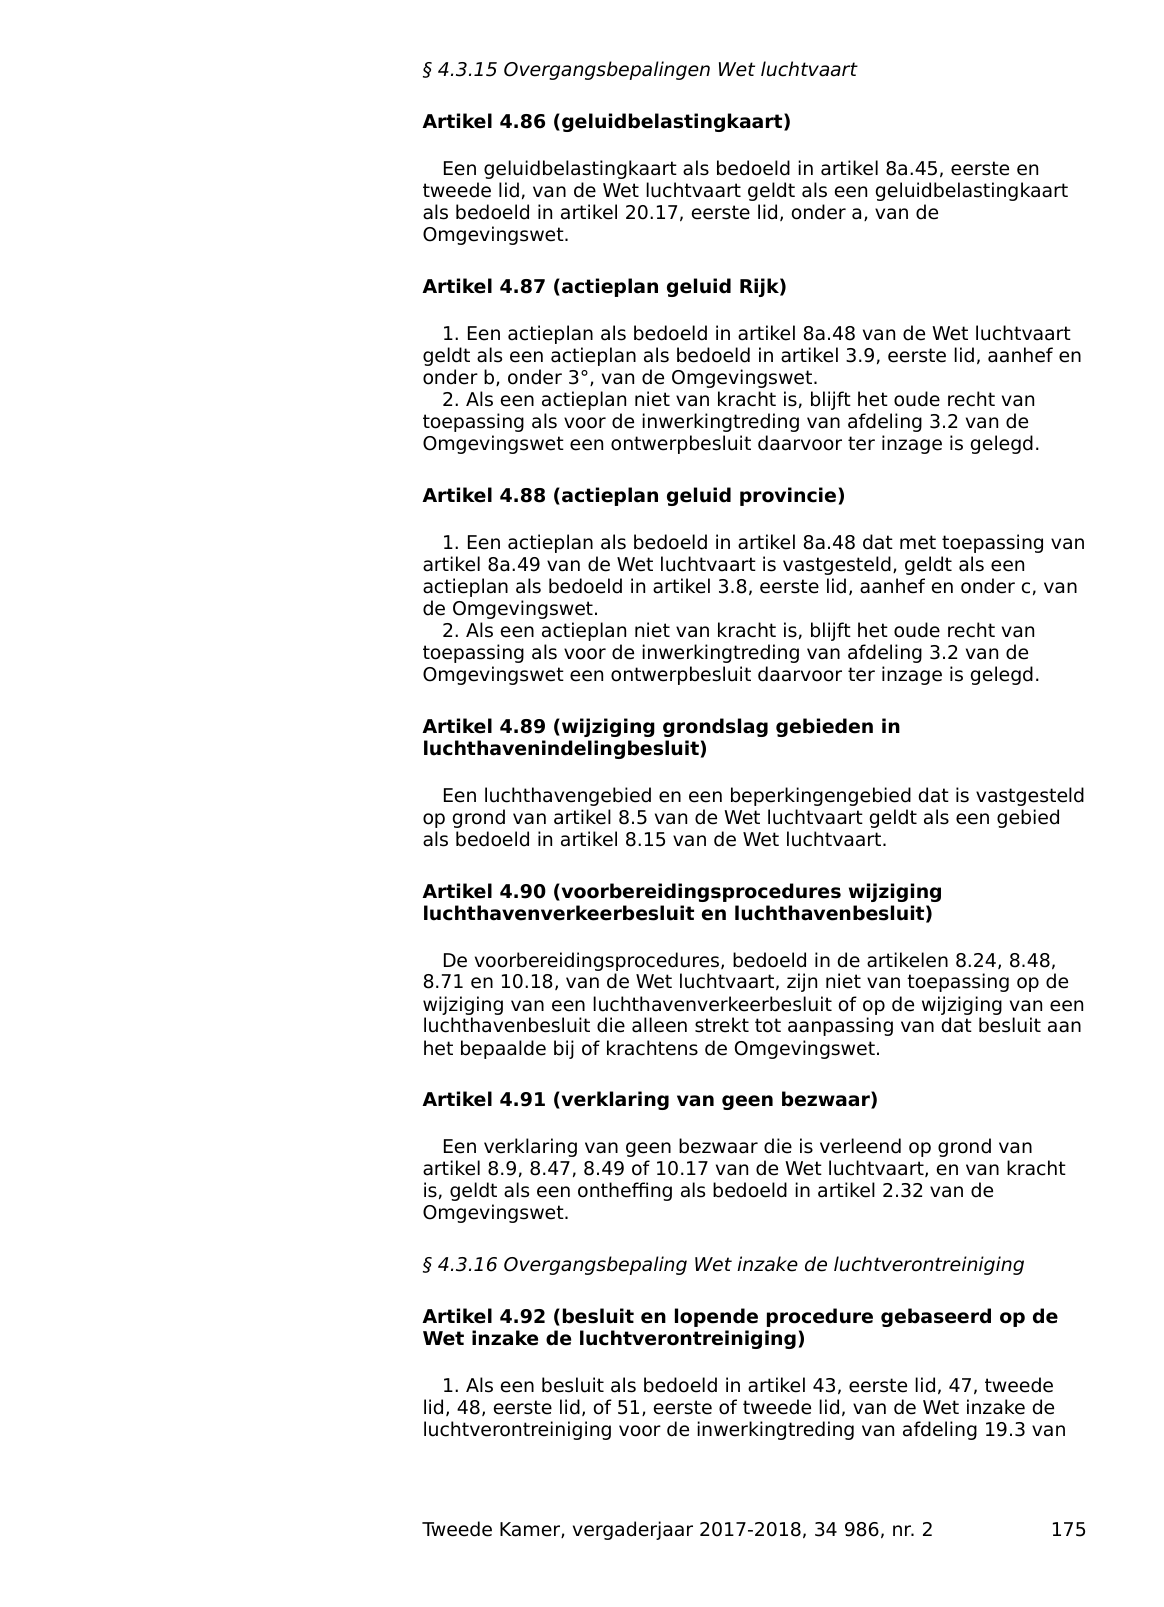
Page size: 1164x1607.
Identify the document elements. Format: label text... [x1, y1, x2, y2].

text Een luchthavengebied en een beperkingengebied dat is vastgesteld op grond van artikel 8.5 van de Wet luchtvaart geldt als een gebied als bedoeld in artikel 8.15 van de Wet luchtvaart. [422, 784, 1087, 851]
subtitle Artikel 4.91 (verklaring van geen bezwaar) [422, 1089, 1087, 1111]
subtitle Artikel 4.90 (voorbereidingsprocedures wijziging luchthavenverkeerbesluit en luchthavenbesluit) [422, 881, 1087, 924]
subtitle Artikel 4.86 (geluidbelastingkaart) [422, 111, 1087, 133]
subtitle § 4.3.15 Overgangsbepalingen Wet luchtvaart [422, 59, 1087, 81]
text De voorbereidingsprocedures, bedoeld in de artikelen 8.24, 8.48, 8.71 en 10.18, van de Wet luchtvaart, zijn niet van toepassing op de wijziging van een luchthavenverkeerbesluit of op de wijziging van een luchthavenbesluit die alleen strekt tot aanpassing van dat besluit aan het bepaalde bij of krachtens de Omgevingswet. [422, 949, 1087, 1059]
subtitle Artikel 4.88 (actieplan geluid provincie) [422, 485, 1087, 507]
text 2. Als een actieplan niet van kracht is, blijft het oude recht van toepassing als voor de inwerkingtreding van afdeling 3.2 van de Omgevingswet een ontwerpbesluit daarvoor ter inzage is gelegd. [422, 389, 1087, 455]
text 1. Als een besluit als bedoeld in artikel 43, eerste lid, 47, tweede lid, 48, eerste lid, of 51, eerste of tweede lid, van de Wet inzake de luchtverontreiniging voor de inwerkingtreding van afdeling 19.3 van [422, 1375, 1087, 1441]
subtitle Artikel 4.92 (besluit en lopende procedure gebaseerd op de Wet inzake de luchtverontreiniging) [422, 1306, 1087, 1350]
subtitle § 4.3.16 Overgangsbepaling Wet inzake de luchtverontreiniging [422, 1254, 1087, 1276]
subtitle Artikel 4.87 (actieplan geluid Rijk) [422, 276, 1087, 298]
text 1. Een actieplan als bedoeld in artikel 8a.48 dat met toepassing van artikel 8a.49 van de Wet luchtvaart is vastgesteld, geldt als een actieplan als bedoeld in artikel 3.8, eerste lid, aanhef en onder c, van de Omgevingswet. [422, 532, 1087, 620]
text 1. Een actieplan als bedoeld in artikel 8a.48 van de Wet luchtvaart geldt als een actieplan als bedoeld in artikel 3.9, eerste lid, aanhef en onder b, onder 3°, van de Omgevingswet. [422, 323, 1087, 389]
text Een geluidbelastingkaart als bedoeld in artikel 8a.45, eerste en tweede lid, van de Wet luchtvaart geldt als een geluidbelastingkaart als bedoeld in artikel 20.17, eerste lid, onder a, van de Omgevingswet. [422, 158, 1087, 246]
subtitle Artikel 4.89 (wijziging grondslag gebieden in luchthavenindelingbesluit) [422, 716, 1087, 759]
text Een verklaring van geen bezwaar die is verleend op grond van artikel 8.9, 8.47, 8.49 of 10.17 van de Wet luchtvaart, en van kracht is, geldt als een ontheffing als bedoeld in artikel 2.32 van de Omgevingswet. [422, 1136, 1087, 1224]
text 2. Als een actieplan niet van kracht is, blijft het oude recht van toepassing als voor de inwerkingtreding van afdeling 3.2 van de Omgevingswet een ontwerpbesluit daarvoor ter inzage is gelegd. [422, 620, 1087, 686]
